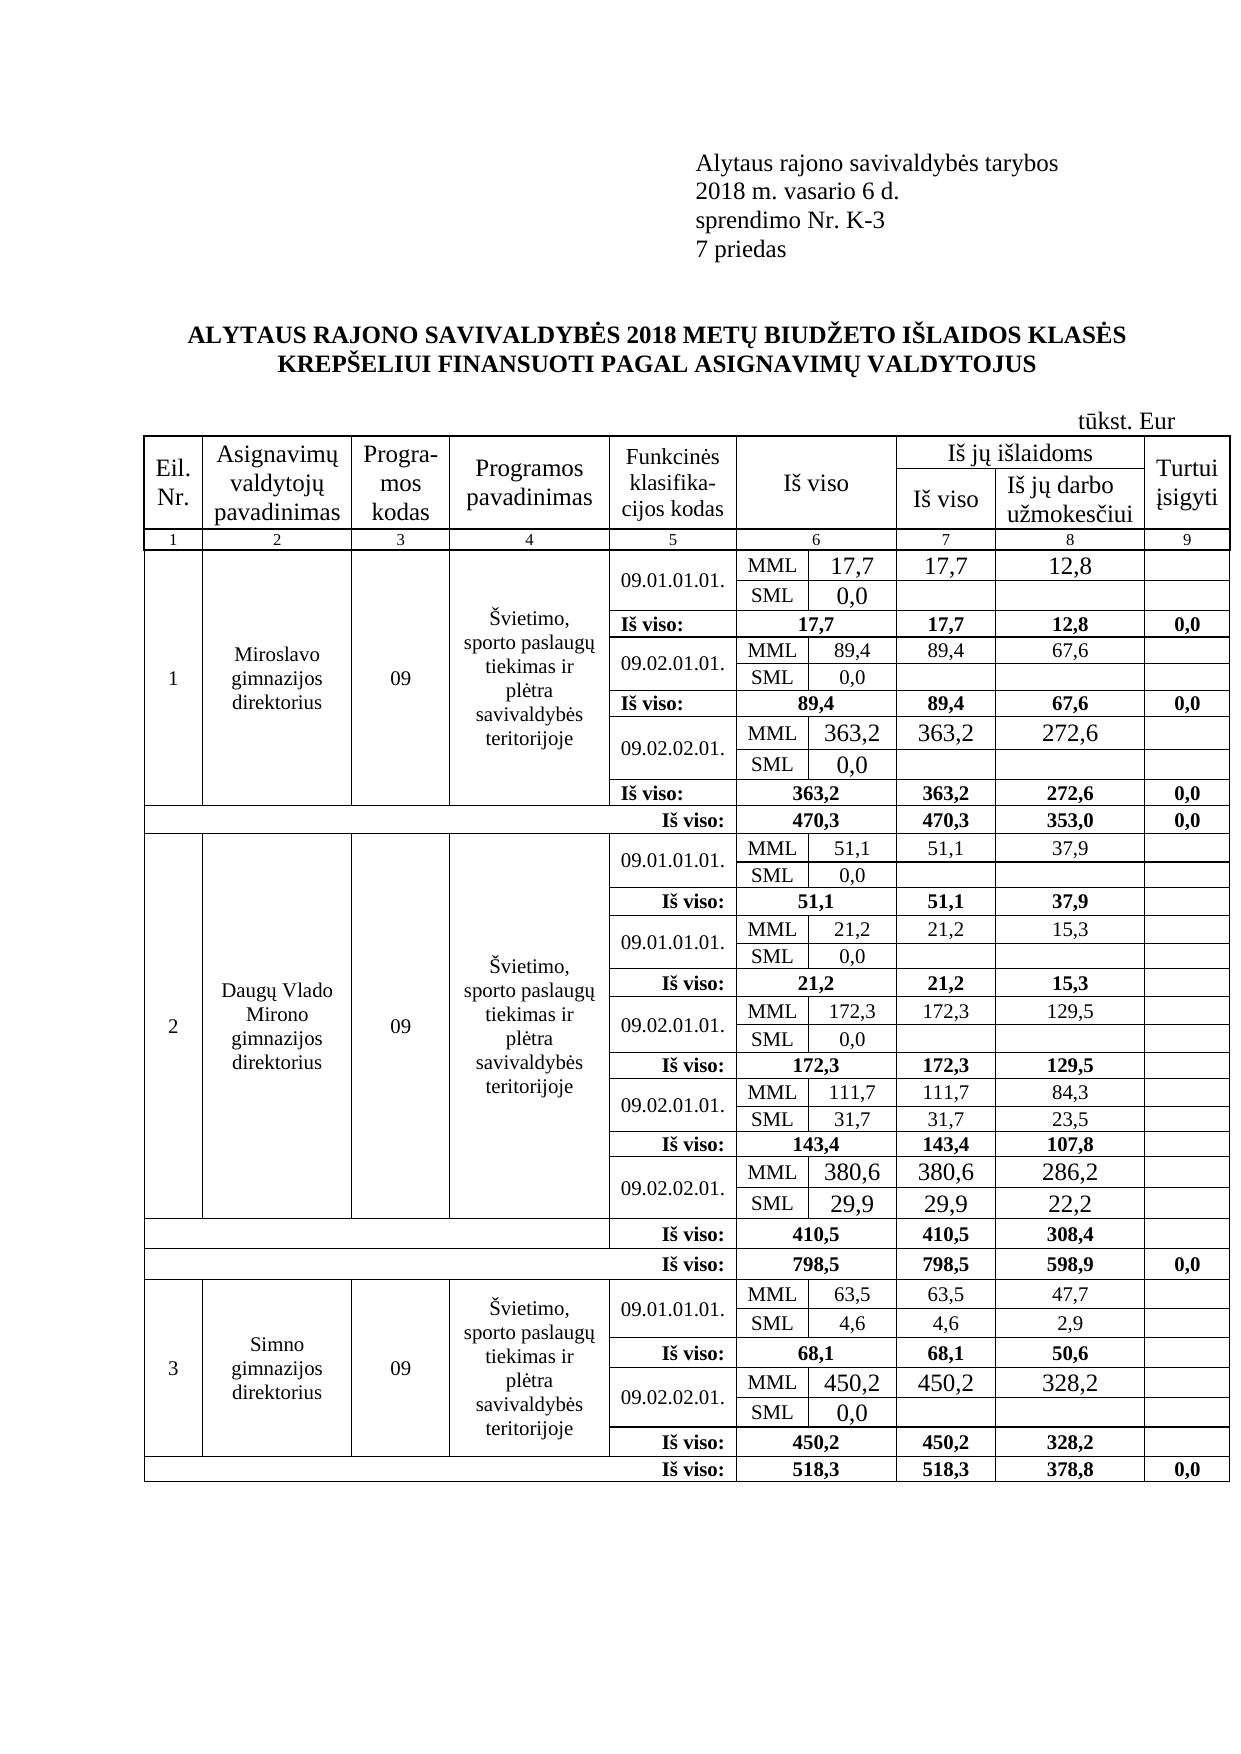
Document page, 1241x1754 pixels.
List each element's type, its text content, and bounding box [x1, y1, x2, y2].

text 2018 m. vasario 6 d. [133, 176, 1181, 205]
table_cell [996, 750, 1144, 779]
table_cell 0,0 [1145, 780, 1229, 805]
table_header Programos pavadinimas [450, 437, 609, 527]
table_cell MML [737, 997, 808, 1024]
table_cell 7 [897, 530, 995, 549]
table_cell 09.01.01.01. [610, 834, 736, 887]
table_cell 09.01.01.01. [610, 1280, 736, 1337]
table_cell 0,0 [1145, 611, 1229, 636]
table_cell 67,6 [996, 691, 1144, 716]
table_cell 9 [1145, 530, 1229, 549]
table_cell 0,0 [1145, 691, 1229, 716]
table_cell Iš viso: [610, 888, 736, 915]
table_cell 09 [352, 1280, 449, 1456]
table_cell 21,2 [737, 969, 896, 996]
table_cell [996, 944, 1144, 968]
table_cell [1145, 1368, 1229, 1397]
table_cell 51,1 [737, 888, 896, 915]
table_cell MML [737, 551, 808, 580]
table_cell 31,7 [809, 1107, 896, 1131]
table_cell 363,2 [809, 717, 896, 749]
table_cell 450,2 [897, 1368, 995, 1397]
table_cell MML [737, 834, 808, 861]
table_cell Iš viso: [610, 1219, 736, 1248]
table_cell 31,7 [897, 1107, 995, 1131]
table_cell Iš viso [897, 469, 995, 527]
table_cell 172,3 [809, 997, 896, 1024]
table_cell 12,8 [996, 551, 1144, 580]
table_header Asignavimų valdytojų pavadinimas [203, 437, 351, 527]
table_cell 68,1 [897, 1338, 995, 1367]
table_cell MML [737, 916, 808, 943]
table_cell 0,0 [1145, 1457, 1229, 1481]
table_cell 363,2 [737, 780, 896, 805]
table_cell 363,2 [897, 780, 995, 805]
table_cell Švietimo, sporto paslaugų tiekimas ir plėtra savivaldybės teritorijoje [450, 551, 609, 805]
table_cell 09.02.02.01. [610, 717, 736, 779]
table_cell SML [737, 750, 808, 779]
table_cell 328,2 [996, 1428, 1144, 1456]
table_cell [1145, 1188, 1229, 1218]
table_cell 4,6 [809, 1309, 896, 1337]
table_cell 111,7 [897, 1079, 995, 1106]
table_cell [897, 750, 995, 779]
table_cell [1145, 750, 1229, 779]
table_cell [1145, 1309, 1229, 1337]
table_cell 09.02.01.01. [610, 997, 736, 1052]
table_cell 68,1 [737, 1338, 896, 1367]
table_cell [1145, 834, 1229, 861]
table_cell 0,0 [809, 750, 896, 779]
table_cell 21,2 [897, 916, 995, 943]
table_cell Iš viso: [610, 691, 736, 716]
table_cell [1145, 863, 1229, 887]
table_cell 129,5 [996, 1053, 1144, 1077]
table_cell 2 [145, 834, 202, 1218]
table_cell [897, 664, 995, 689]
table_cell MML [737, 1368, 808, 1397]
table_cell 0,0 [809, 1025, 896, 1052]
table_cell SML [737, 1309, 808, 1337]
table_cell 29,9 [897, 1188, 995, 1218]
table_cell SML [737, 863, 808, 887]
table_cell 172,3 [897, 1053, 995, 1077]
table_cell 89,4 [897, 638, 995, 663]
table_cell 308,4 [996, 1219, 1144, 1248]
table_cell [897, 863, 995, 887]
table_cell 272,6 [996, 780, 1144, 805]
table_header Eil. Nr. [145, 437, 202, 527]
table_cell 23,5 [996, 1107, 1144, 1131]
table_cell 3 [145, 1280, 202, 1456]
table_cell [1145, 664, 1229, 689]
table_cell 29,9 [809, 1188, 896, 1218]
table_cell 172,3 [897, 997, 995, 1024]
table_cell 380,6 [897, 1157, 995, 1187]
table_cell 378,8 [996, 1457, 1144, 1481]
table_cell 21,2 [897, 969, 995, 996]
table_cell 63,5 [897, 1280, 995, 1307]
table_cell 518,3 [737, 1457, 896, 1481]
table_cell 17,7 [897, 611, 995, 636]
table_header Iš viso [737, 437, 896, 527]
table_cell 09.02.02.01. [610, 1368, 736, 1426]
table_cell 0,0 [809, 1398, 896, 1426]
table_cell [1145, 1025, 1229, 1052]
table_cell [1145, 1053, 1229, 1077]
table_cell Daugų Vlado Mirono gimnazijos direktorius [203, 834, 351, 1218]
table_cell [449, 1219, 609, 1248]
table_cell 89,4 [737, 691, 896, 716]
table_cell 67,6 [996, 638, 1144, 663]
table_cell Švietimo, sporto paslaugų tiekimas ir plėtra savivaldybės teritorijoje [450, 834, 609, 1218]
table_cell Iš viso: [610, 969, 736, 996]
table_cell 470,3 [897, 806, 995, 833]
table_cell Miroslavo gimnazijos direktorius [203, 551, 351, 805]
table_cell Švietimo, sporto paslaugų tiekimas ir plėtra savivaldybės teritorijoje [450, 1280, 609, 1456]
table_cell 15,3 [996, 916, 1144, 943]
table_cell [1145, 1132, 1229, 1156]
table_cell 410,5 [737, 1219, 896, 1248]
table_cell [1145, 916, 1229, 943]
table_cell 129,5 [996, 997, 1144, 1024]
table_cell 17,7 [809, 551, 896, 580]
table_cell SML [737, 1025, 808, 1052]
table_cell [1145, 1398, 1229, 1426]
table_cell 0,0 [809, 581, 896, 610]
table_cell [897, 944, 995, 968]
table_cell [1145, 551, 1229, 580]
table_cell [1145, 1079, 1229, 1106]
table_cell MML [737, 1157, 808, 1187]
table_cell 0,0 [809, 863, 896, 887]
table_cell 09.01.01.01. [610, 916, 736, 968]
table_cell 37,9 [996, 834, 1144, 861]
table_cell [897, 1025, 995, 1052]
table_cell [897, 581, 995, 610]
table_cell 51,1 [897, 834, 995, 861]
table_cell Simno gimnazijos direktorius [203, 1280, 351, 1456]
table_cell Iš viso: [610, 1338, 736, 1367]
table_cell 63,5 [809, 1280, 896, 1307]
table_cell 450,2 [897, 1428, 995, 1456]
table_cell 09 [352, 551, 449, 805]
table_cell MML [737, 638, 808, 663]
table_cell SML [737, 581, 808, 610]
table_cell [202, 1219, 352, 1248]
table_header Progra-mos kodas [352, 437, 449, 527]
table_cell [996, 1398, 1144, 1426]
table_cell 89,4 [809, 638, 896, 663]
text ALYTAUS RAJONO SAVIVALDYBĖS 2018 METŲ BIUDŽETO IŠLAIDOS KLASĖS KREPŠELIUI FINANSUOTI PAGAL ASIGNAVIMŲ VALDYTOJUS [133, 320, 1181, 378]
table_cell Iš viso: [610, 1132, 736, 1156]
table_cell Iš viso: [145, 1457, 736, 1481]
table_cell 47,7 [996, 1280, 1144, 1307]
table_cell 09 [352, 834, 449, 1218]
table_cell 0,0 [1145, 1249, 1229, 1279]
table_cell 272,6 [996, 717, 1144, 749]
table_cell 111,7 [809, 1079, 896, 1106]
table_cell 51,1 [809, 834, 896, 861]
table_cell [1145, 1157, 1229, 1187]
table_cell 363,2 [897, 717, 995, 749]
table_cell 0,0 [1145, 806, 1229, 833]
table_cell 84,3 [996, 1079, 1144, 1106]
table_cell 798,5 [737, 1249, 896, 1279]
table_cell 09.01.01.01. [610, 551, 736, 610]
table_cell MML [737, 717, 808, 749]
table_cell 107,8 [996, 1132, 1144, 1156]
table_cell Iš viso: [145, 806, 736, 833]
table_cell SML [737, 1107, 808, 1131]
table_cell Iš jų darbo užmokesčiui [996, 469, 1144, 527]
table_cell 6 [737, 530, 896, 549]
table_cell 1 [145, 551, 202, 805]
table_cell Iš viso: [610, 780, 736, 805]
table_cell [145, 1219, 202, 1248]
table_cell [1145, 1280, 1229, 1307]
table_cell 143,4 [897, 1132, 995, 1156]
table_cell 286,2 [996, 1157, 1144, 1187]
table_cell 17,7 [897, 551, 995, 580]
table_cell [1145, 1107, 1229, 1131]
table_cell 4,6 [897, 1309, 995, 1337]
table_cell 8 [996, 530, 1144, 549]
table_header Turtui įsigyti [1145, 437, 1229, 527]
table_cell Iš viso: [610, 1053, 736, 1077]
table_cell SML [737, 1188, 808, 1218]
table_cell [1145, 997, 1229, 1024]
table_cell [996, 1025, 1144, 1052]
table_cell 328,2 [996, 1368, 1144, 1397]
table_cell SML [737, 664, 808, 689]
table_cell 09.02.02.01. [610, 1157, 736, 1218]
table_cell 410,5 [897, 1219, 995, 1248]
table_cell 3 [352, 530, 449, 549]
table_cell 518,3 [897, 1457, 995, 1481]
table_cell 353,0 [996, 806, 1144, 833]
table_header Iš jų išlaidoms [897, 437, 1144, 468]
table_header Funkcinės klasifika-cijos kodas [610, 437, 736, 527]
table_cell [996, 863, 1144, 887]
text tūkst. Eur [133, 406, 1181, 435]
table_cell [1145, 888, 1229, 915]
table_cell 09.02.01.01. [610, 638, 736, 689]
table_cell [352, 1219, 449, 1248]
table_cell 50,6 [996, 1338, 1144, 1367]
table_cell [1145, 581, 1229, 610]
table_cell 51,1 [897, 888, 995, 915]
table_cell SML [737, 944, 808, 968]
table_cell 5 [610, 530, 736, 549]
table_cell 1 [145, 530, 202, 549]
table_cell 598,9 [996, 1249, 1144, 1279]
table_cell [996, 664, 1144, 689]
table_cell 450,2 [737, 1428, 896, 1456]
table_cell 0,0 [809, 664, 896, 689]
table_cell [1145, 969, 1229, 996]
table_cell [1145, 1338, 1229, 1367]
table_cell 470,3 [737, 806, 896, 833]
table_cell 12,8 [996, 611, 1144, 636]
table_cell 172,3 [737, 1053, 896, 1077]
table_cell 09.02.01.01. [610, 1079, 736, 1131]
table_cell [1145, 944, 1229, 968]
table_cell Iš viso: [610, 1428, 736, 1456]
table_cell 89,4 [897, 691, 995, 716]
table_cell [1145, 1219, 1229, 1248]
table_cell SML [737, 1398, 808, 1426]
text sprendimo Nr. K-3 [133, 205, 1181, 234]
table_cell 380,6 [809, 1157, 896, 1187]
table_cell [1145, 638, 1229, 663]
table_cell 37,9 [996, 888, 1144, 915]
table_cell 2,9 [996, 1309, 1144, 1337]
table_cell 22,2 [996, 1188, 1144, 1218]
table_cell 15,3 [996, 969, 1144, 996]
table_cell Iš viso: [145, 1249, 736, 1279]
table_cell MML [737, 1079, 808, 1106]
table_cell 450,2 [809, 1368, 896, 1397]
table_cell 143,4 [737, 1132, 896, 1156]
table_cell Iš viso: [610, 611, 736, 636]
table_cell 2 [203, 530, 351, 549]
table_cell 17,7 [737, 611, 896, 636]
table_cell [897, 1398, 995, 1426]
text 7 priedas [133, 234, 1181, 263]
table_cell 21,2 [809, 916, 896, 943]
text Alytaus rajono savivaldybės tarybos [133, 148, 1181, 176]
table_cell 798,5 [897, 1249, 995, 1279]
table_cell [996, 581, 1144, 610]
table_cell 4 [450, 530, 609, 549]
table_cell MML [737, 1280, 808, 1307]
table_cell [1145, 717, 1229, 749]
table_cell [1145, 1428, 1229, 1456]
table_cell 0,0 [809, 944, 896, 968]
